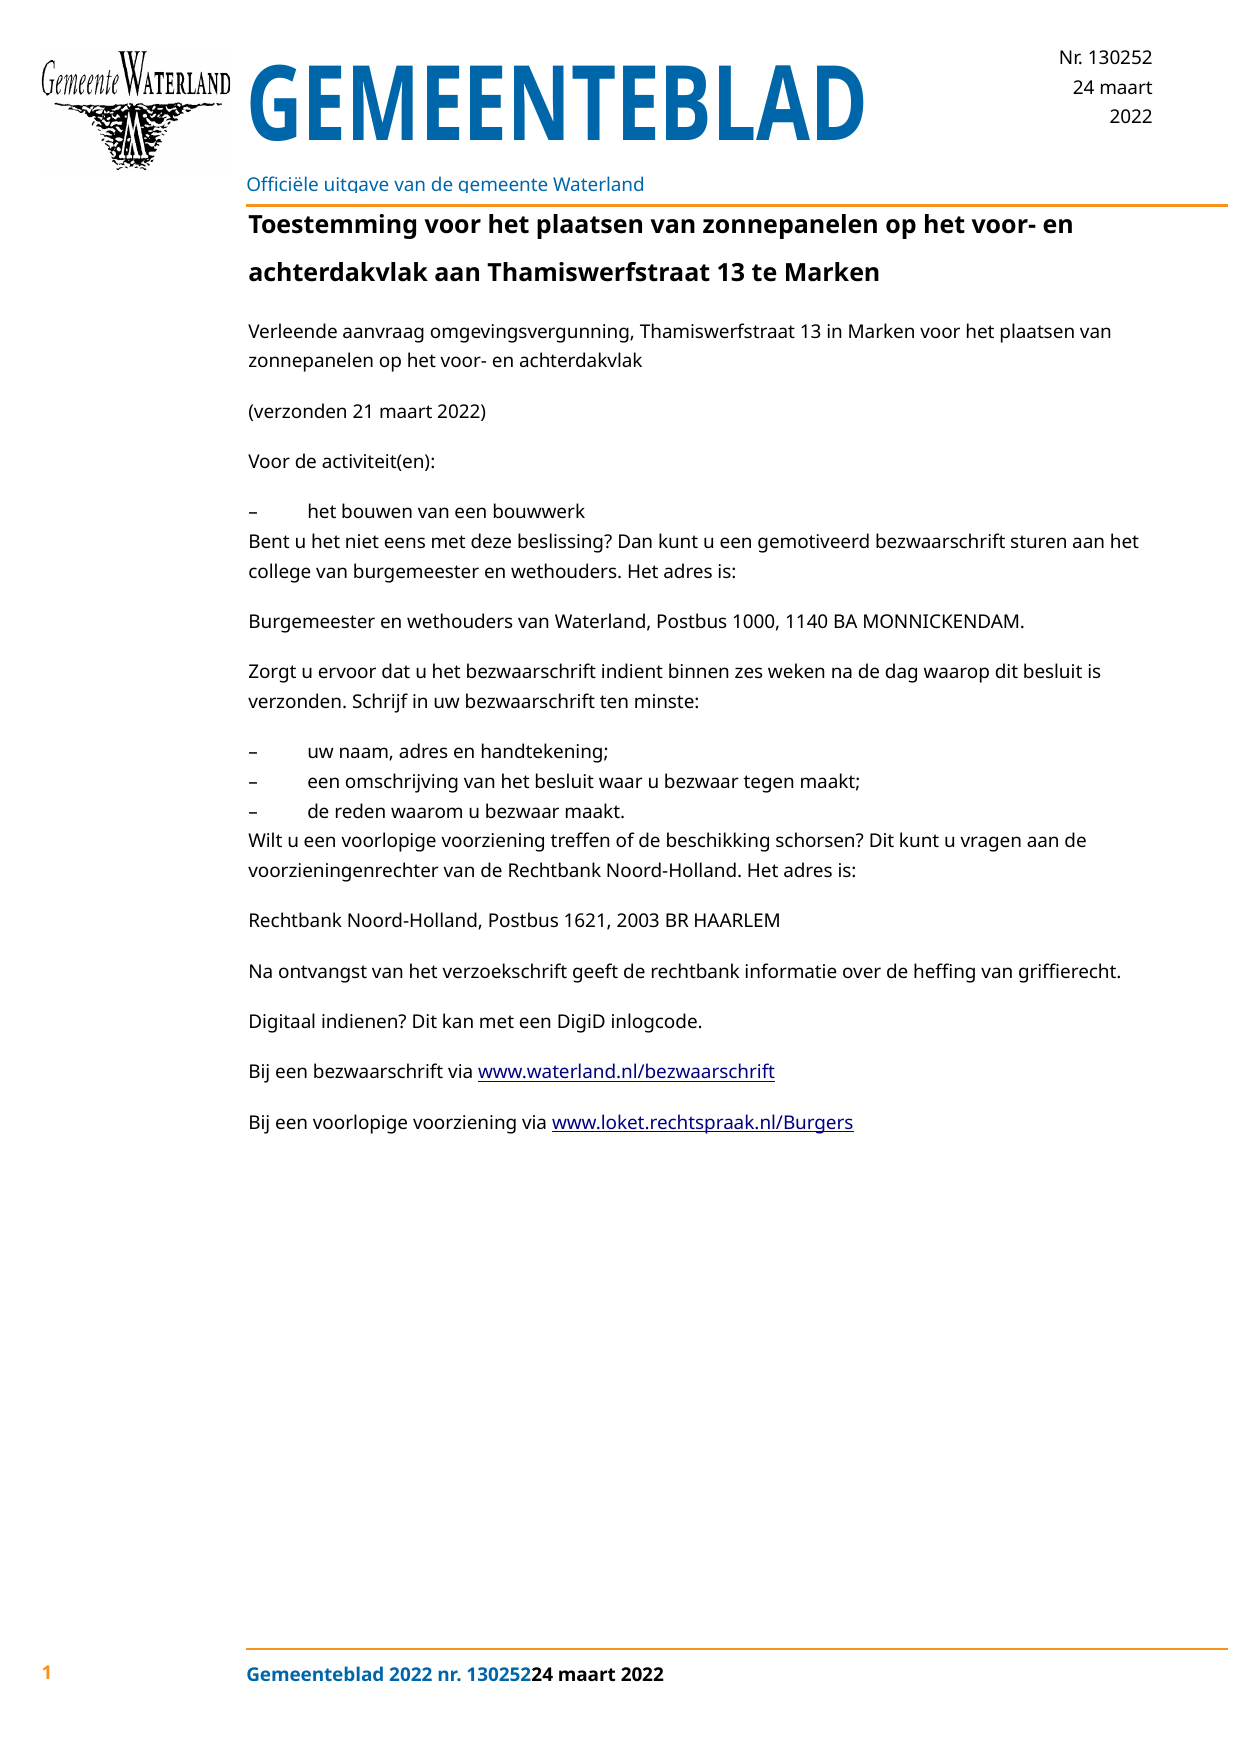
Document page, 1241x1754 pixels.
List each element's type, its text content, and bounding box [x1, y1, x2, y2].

text Burgemeester en wethouders van Waterland, Postbus 1000, 1140 BA MONNICKENDAM. [248, 608, 1152, 634]
text Verleende aanvraag omgevingsvergunning, Thamiswerfstraat 13 in Marken voor het plaatsen van zonnepanelen op het voor- en achterdakvlak [248, 318, 1152, 373]
list het bouwen van een bouwwerk [248, 499, 1152, 524]
text Zorgt u ervoor dat u het bezwaarschrift indient binnen zes weken na de dag waarop dit besluit is verzonden. Schrijf in uw bezwaarschrift ten minste: [248, 659, 1152, 714]
text Bij een bezwaarschrift via www.waterland.nl/bezwaarschrift [248, 1059, 1152, 1084]
list een omschrijving van het besluit waar u bezwaar tegen maakt; [248, 768, 1152, 794]
text Wilt u een voorlopige voorziening treffen of de beschikking schorsen? Dit kunt u vragen aan de voorzieningenrechter van de Rechtbank Noord-Holland. Het adres is: [248, 827, 1152, 883]
list uw naam, adres en handtekening; [248, 739, 1152, 764]
text Toestemming voor het plaatsen van zonnepanelen op het voor- en achterdakvlak aan Thamiswerfstraat 13 te Marken [248, 207, 1152, 288]
text Bij een voorlopige voorziening via www.loket.rechtspraak.nl/Burgers [248, 1109, 1152, 1135]
text (verzonden 21 maart 2022) [248, 398, 1152, 424]
picture [41, 47, 231, 172]
list de reden waarom u bezwaar maakt. [248, 798, 1152, 824]
text Na ontvangst van het verzoekschrift geeft de rechtbank informatie over de heffing van griffierecht. [248, 958, 1152, 984]
text Rechtbank Noord-Holland, Postbus 1621, 2003 BR HAARLEM [248, 907, 1152, 933]
text Digitaal indienen? Dit kan met een DigiD inlogcode. [248, 1008, 1152, 1034]
text Bent u het niet eens met deze beslissing? Dan kunt u een gemotiveerd bezwaarschrift sturen aan het college van burgemeester en wethouders. Het adres is: [248, 528, 1152, 584]
text Voor de activiteit(en): [248, 448, 1152, 474]
